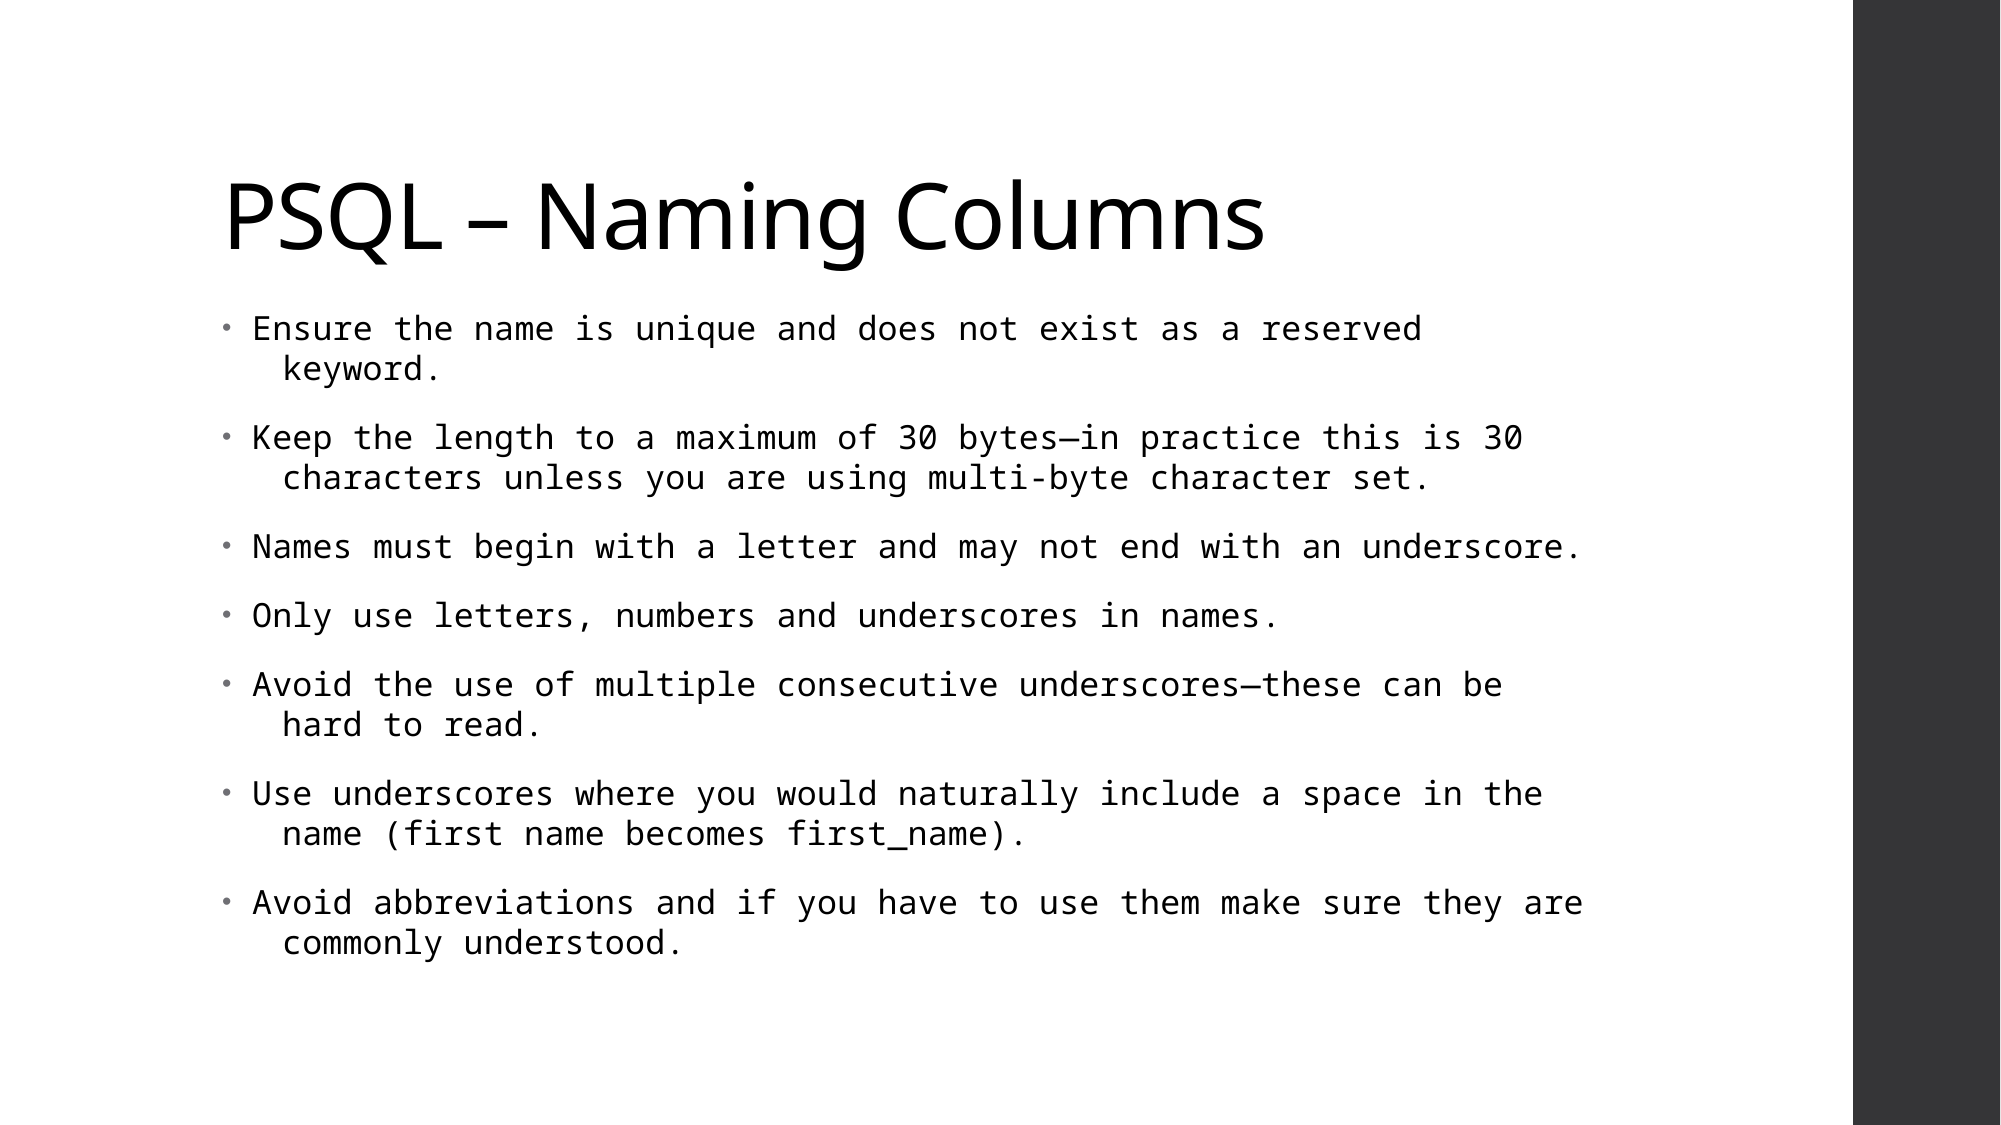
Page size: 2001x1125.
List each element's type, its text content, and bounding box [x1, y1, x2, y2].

list Ensure the name is unique and does not exist as a reserved keyword. Keep the length to a maximum of 30 bytes—in practice this is 30 characters unless you are using multi-byte character set. Names must begin with a letter and may not end with an underscore. Only use letters, numbers and underscores in names. Avoid the use of multiple consecutive underscores—these can be hard to read. Use underscores where you would naturally include a space in the name (first name becomes first_name). Avoid abbreviations and if you have to use them make sure they are commonly understood. [206, 299, 1617, 1014]
title PSQL – Naming Columns [206, 60, 1797, 278]
